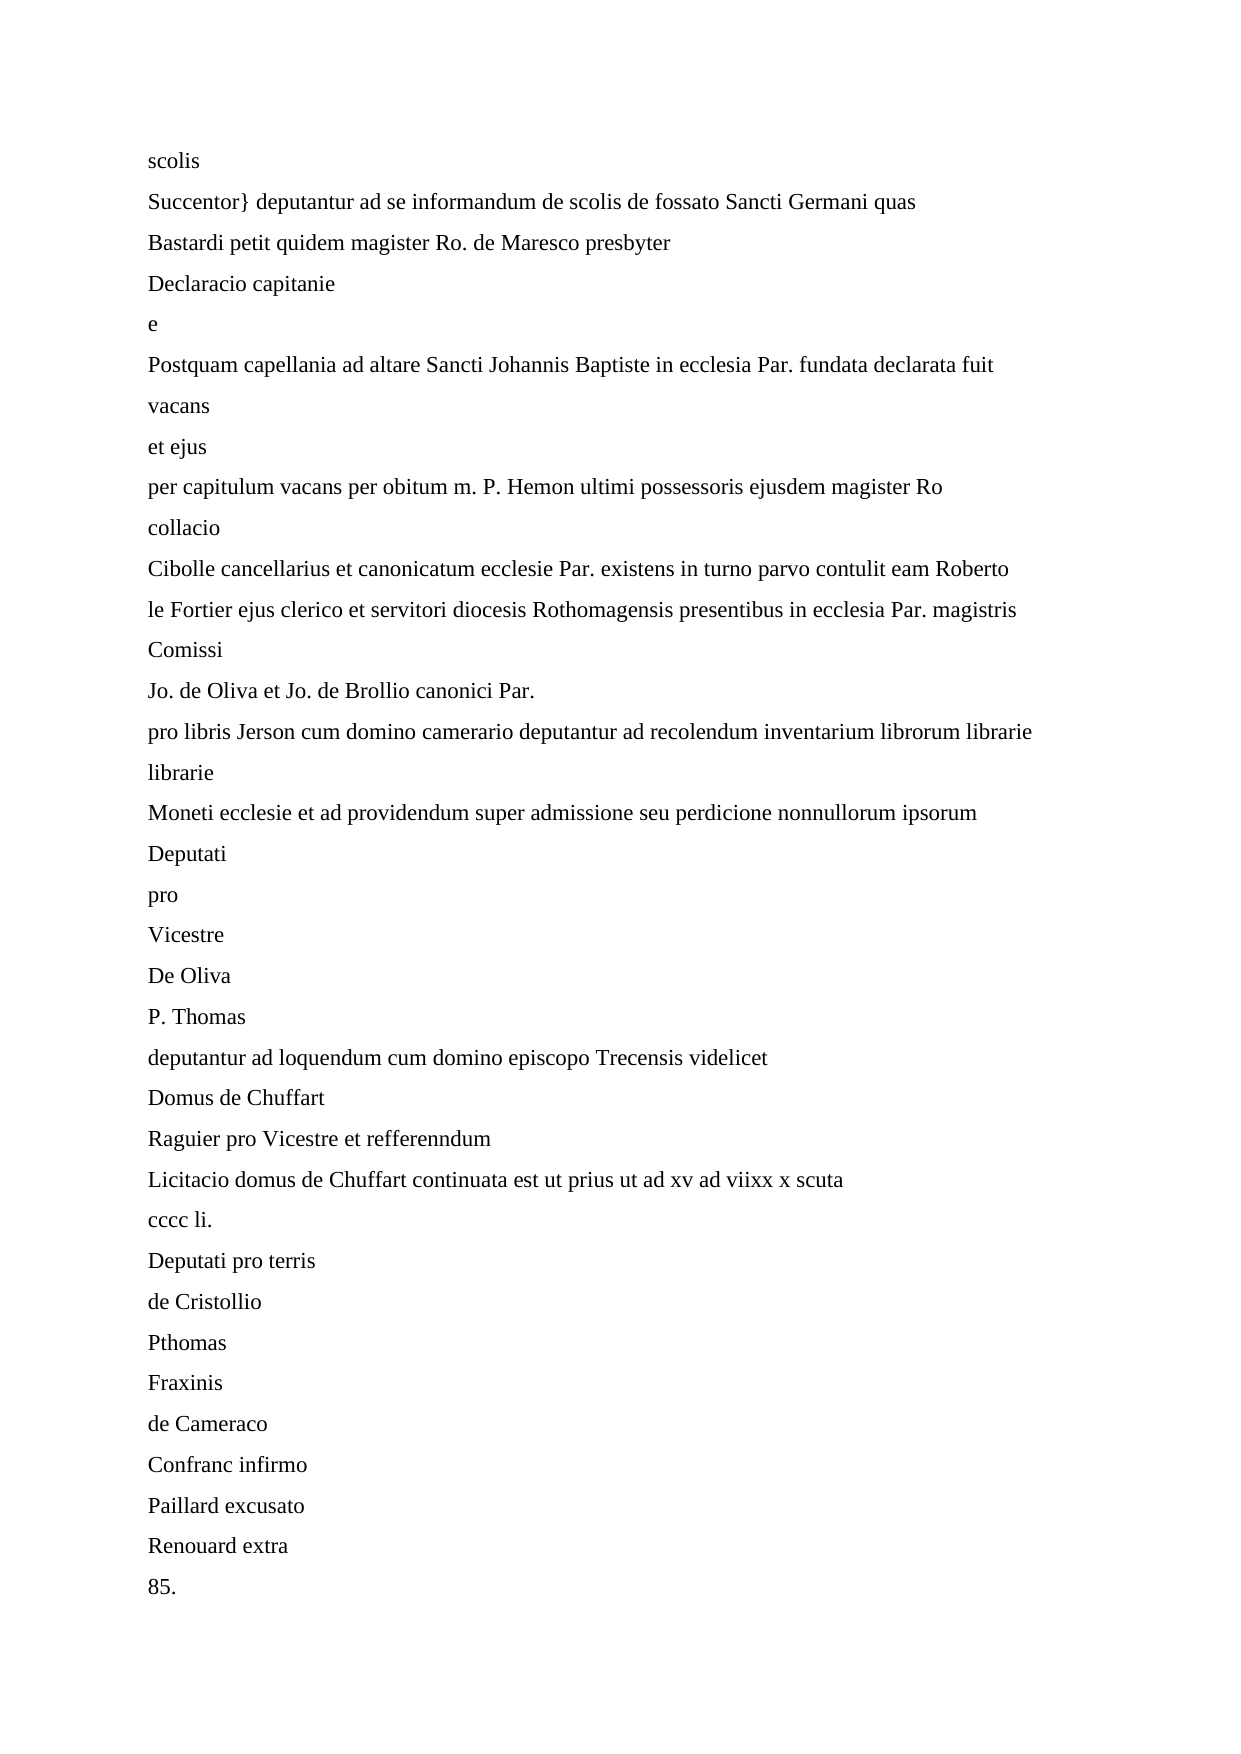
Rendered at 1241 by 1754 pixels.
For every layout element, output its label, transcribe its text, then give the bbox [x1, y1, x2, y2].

text Pthomas [148, 1329, 1093, 1355]
text librarie [148, 758, 1093, 785]
text Jo. de Oliva et Jo. de Brollio canonici Par. [148, 677, 1093, 703]
text e [148, 311, 1093, 337]
text Confranc infirmo [148, 1451, 1093, 1477]
text pro libris Jerson cum domino camerario deputantur ad recolendum inventarium librorum librarie [148, 718, 1093, 744]
text 85. [148, 1573, 1093, 1599]
text P. Thomas [148, 1003, 1093, 1029]
text Licitacio domus de Chuffart continuata est ut prius ut ad xv ad viixx x scuta [148, 1166, 1093, 1192]
text Bastardi petit quidem magister Ro. de Maresco presbyter [148, 229, 1093, 255]
text deputantur ad loquendum cum domino episcopo Trecensis videlicet [148, 1044, 1093, 1070]
text Deputati [148, 840, 1093, 866]
text Domus de Chuffart [148, 1084, 1093, 1111]
text vacans [148, 392, 1093, 418]
text Renouard extra [148, 1532, 1093, 1559]
text per capitulum vacans per obitum m. P. Hemon ultimi possessoris ejusdem magister Ro [148, 473, 1093, 500]
text Paillard excusato [148, 1492, 1093, 1518]
text Cibolle cancellarius et canonicatum ecclesie Par. existens in turno parvo contulit eam Roberto [148, 555, 1093, 581]
text Raguier pro Vicestre et refferenndum [148, 1125, 1093, 1151]
text Moneti ecclesie et ad providendum super admissione seu perdicione nonnullorum ipsorum [148, 799, 1093, 826]
text Fraxinis [148, 1369, 1093, 1396]
text pro [148, 881, 1093, 907]
text le Fortier ejus clerico et servitori diocesis Rothomagensis presentibus in ecclesia Par. magistris [148, 596, 1093, 622]
text cccc li. [148, 1207, 1093, 1233]
text Deputati pro terris [148, 1247, 1093, 1274]
text Declaracio capitanie [148, 270, 1093, 296]
text Succentor} deputantur ad se informandum de scolis de fossato Sancti Germani quas [148, 188, 1093, 215]
text Comissi [148, 636, 1093, 663]
text de Cameraco [148, 1410, 1093, 1437]
text scolis [148, 148, 1093, 174]
text Vicestre [148, 921, 1093, 948]
text et ejus [148, 433, 1093, 459]
text de Cristollio [148, 1288, 1093, 1314]
text collacio [148, 514, 1093, 541]
text De Oliva [148, 962, 1093, 988]
text Postquam capellania ad altare Sancti Johannis Baptiste in ecclesia Par. fundata declarata fuit [148, 351, 1093, 378]
